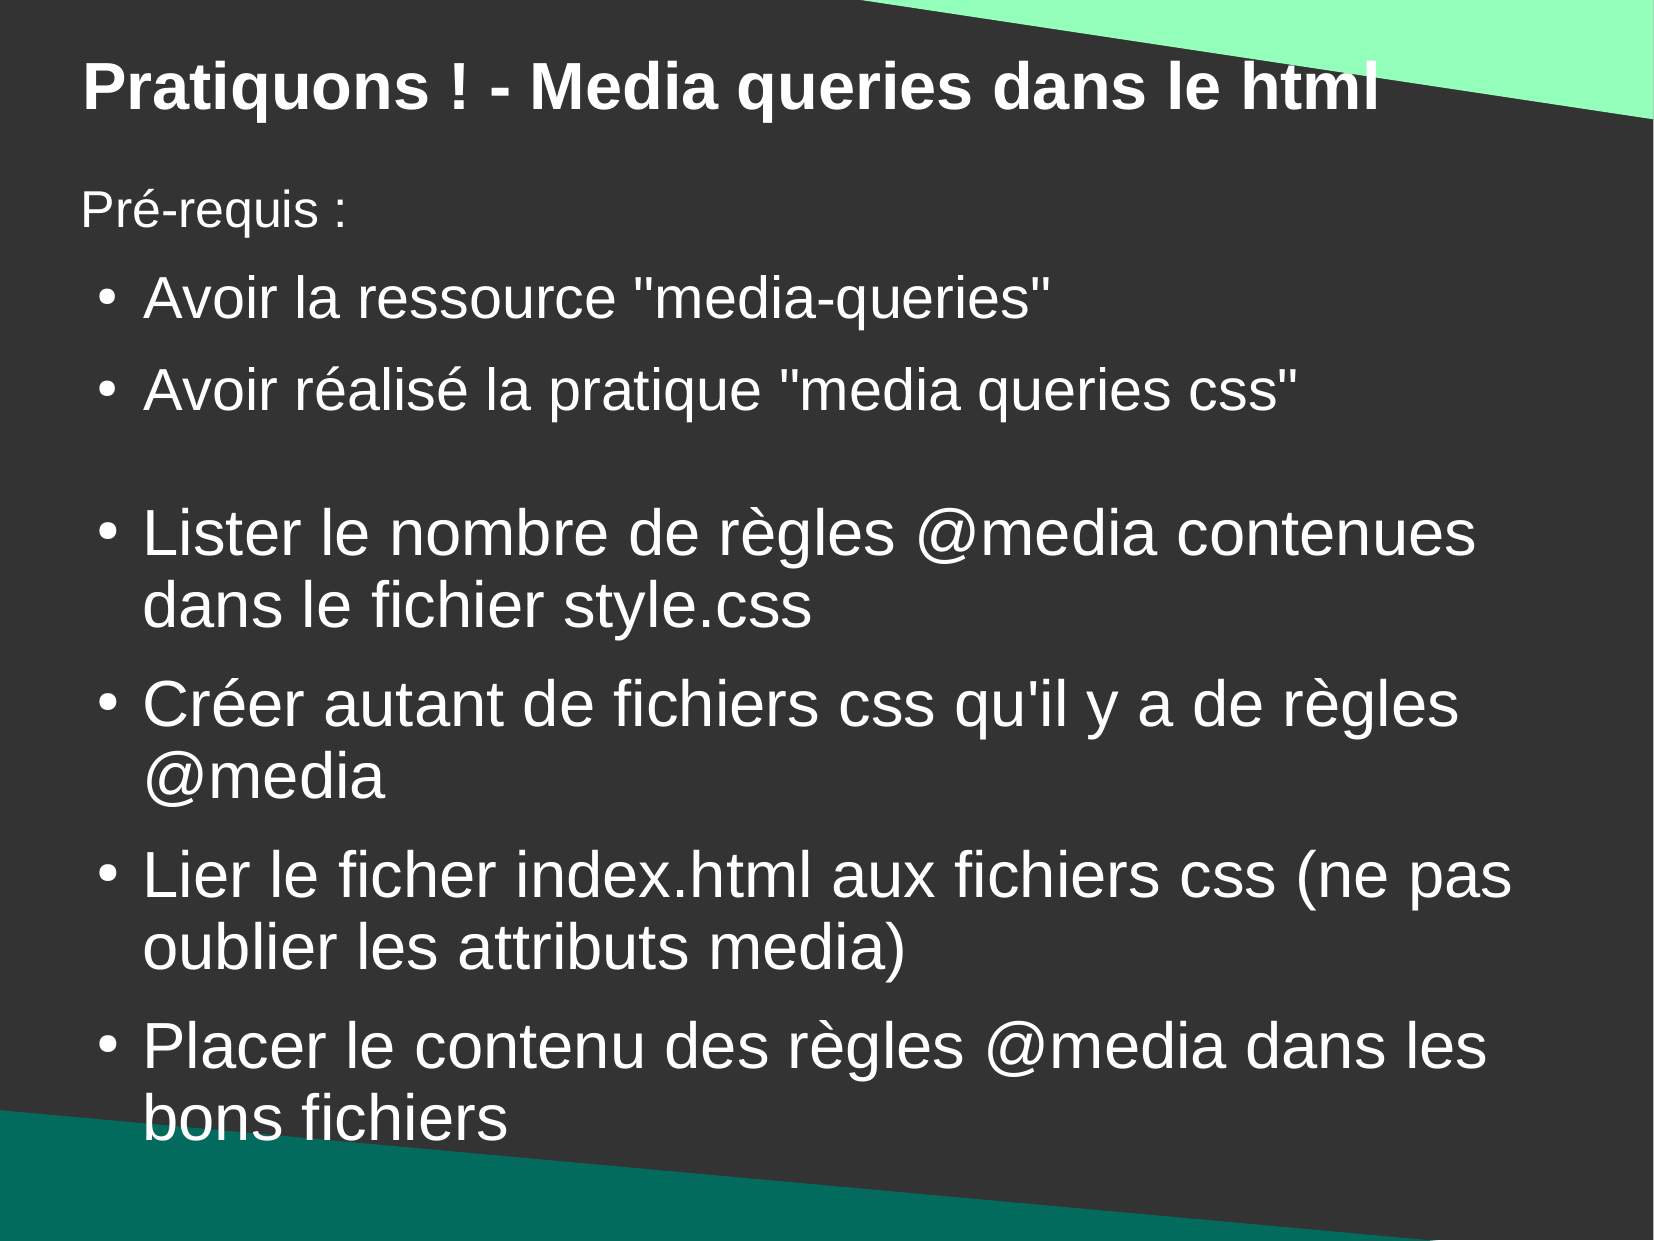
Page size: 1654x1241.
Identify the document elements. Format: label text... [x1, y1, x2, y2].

text_box [860, 0, 1654, 120]
title Pratiquons ! - Media queries dans le html [82, 49, 1571, 152]
list Lister le nombre de règles @media contenues dans le fichier style.css Créer autant de fichiers css qu'il y a de règles @media Lier le ficher index.html aux fichiers css (ne pas oublier les attributs media) Placer le contenu des règles @media dans les bons fichiers [80, 496, 1605, 1158]
list Pré-requis : Avoir la ressource "media-queries" Avoir réalisé la pratique "media queries css" [80, 180, 1620, 426]
